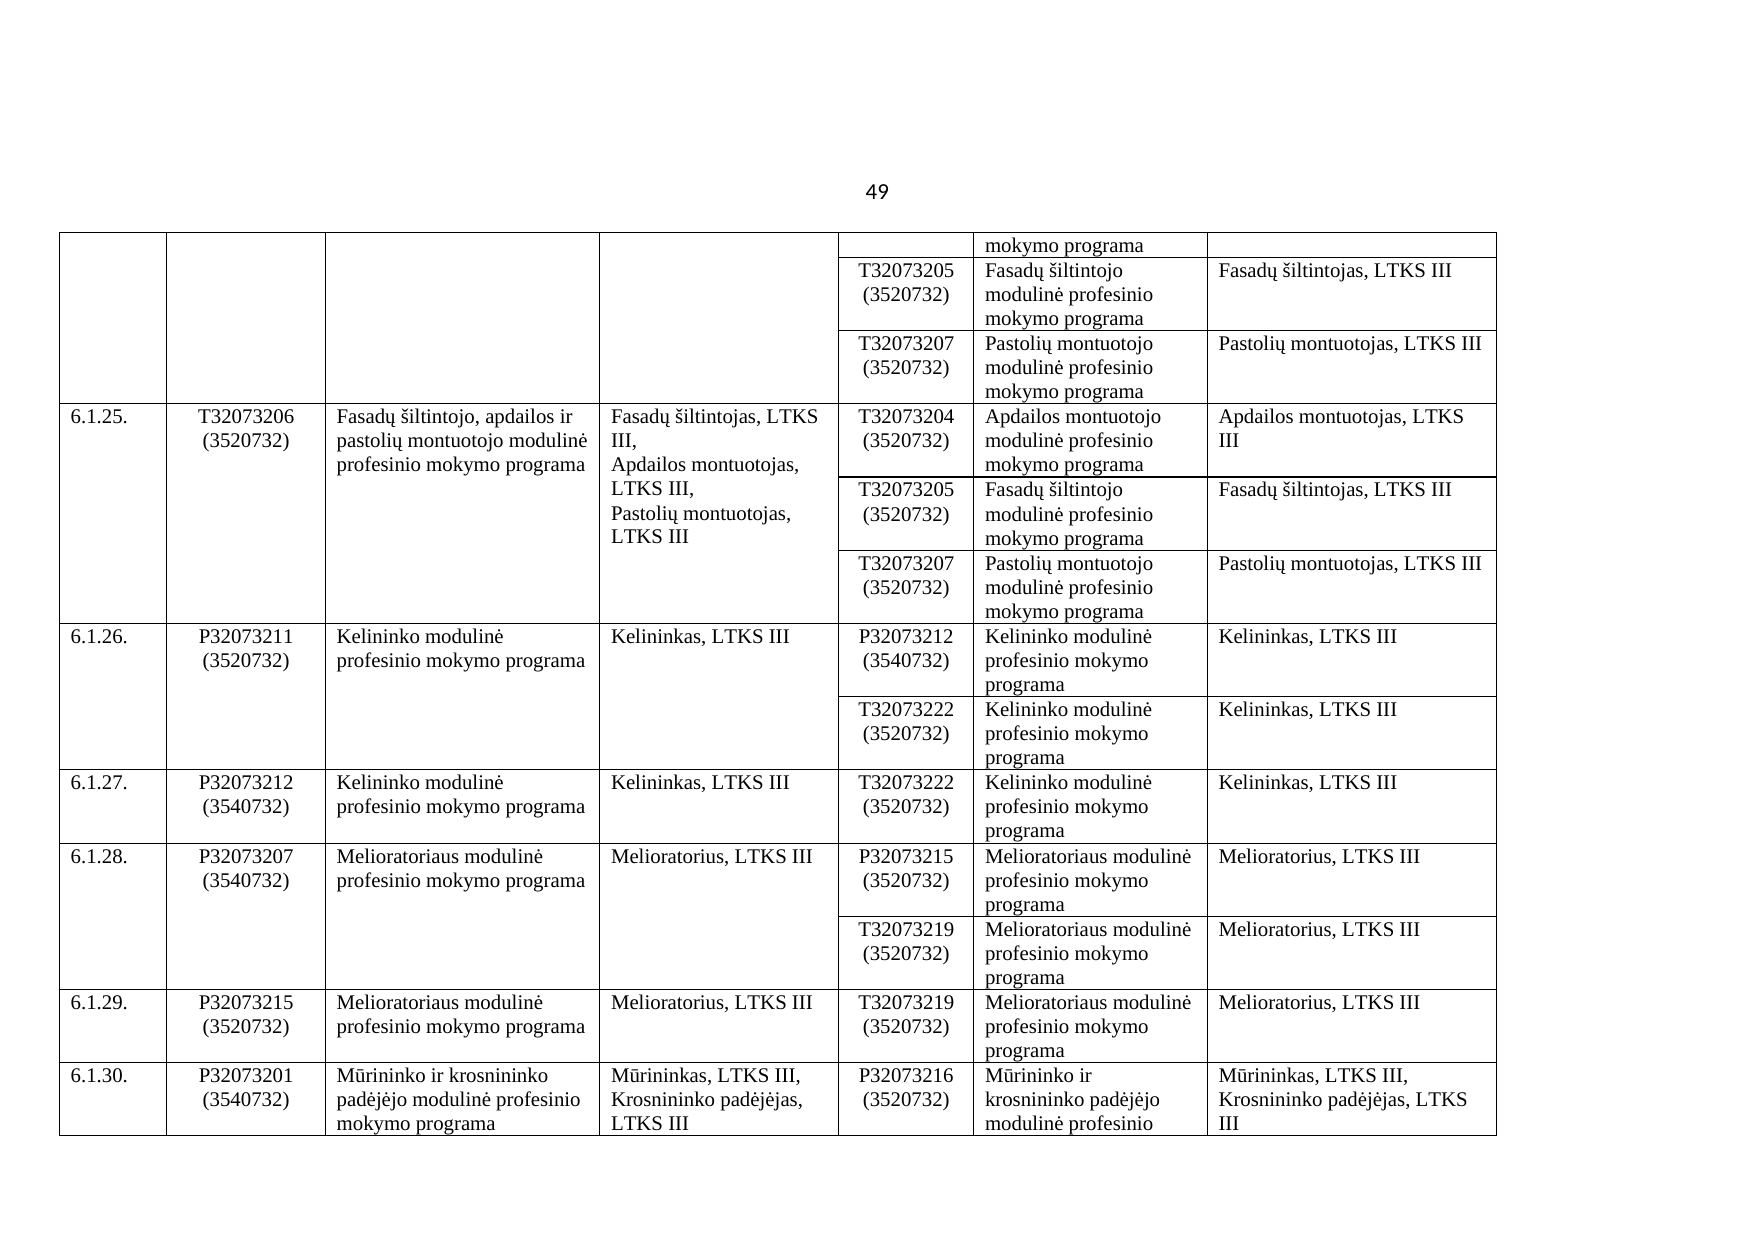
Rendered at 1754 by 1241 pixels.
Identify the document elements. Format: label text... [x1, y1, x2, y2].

table_cell mokymo programa [974, 233, 1207, 257]
table_cell 6.1.30. [60, 1063, 166, 1135]
table_cell [60, 233, 166, 403]
table_cell T32073219 (3520732) [839, 990, 973, 1062]
table_cell T32073222 (3520732) [839, 770, 973, 842]
table_cell T32073207 (3520732) [839, 331, 973, 403]
table_cell Mūrininkas, LTKS III, Krosnininko padėjėjas, LTKS III [600, 1063, 838, 1135]
table_cell P32073201 (3540732) [167, 1063, 325, 1135]
table_cell T32073222 (3520732) [839, 697, 973, 769]
table_cell Kelininkas, LTKS III [600, 770, 838, 842]
table_cell [600, 233, 838, 403]
table_cell Pastolių montuotojo modulinė profesinio mokymo programa [974, 551, 1207, 623]
table_cell Pastolių montuotojo modulinė profesinio mokymo programa [974, 331, 1207, 403]
table_cell T32073204 (3520732) [839, 404, 973, 476]
table_cell Kelininko modulinė profesinio mokymo programa [326, 624, 599, 769]
table_cell Kelininko modulinė profesinio mokymo programa [326, 770, 599, 842]
table_cell Melioratoriaus modulinė profesinio mokymo programa [974, 917, 1207, 989]
table_cell Mūrininko ir krosnininko padėjėjo modulinė profesinio [974, 1063, 1207, 1135]
table_cell Pastolių montuotojas, LTKS III [1208, 551, 1496, 623]
table_cell 6.1.25. [60, 404, 166, 623]
table_cell Kelininkas, LTKS III [1208, 697, 1496, 769]
table_cell Melioratorius, LTKS III [1208, 917, 1496, 989]
table_cell Pastolių montuotojas, LTKS III [1208, 331, 1496, 403]
table_cell T32073206 (3520732) [167, 404, 325, 623]
table_cell T32073205 (3520732) [839, 258, 973, 330]
table_cell Kelininkas, LTKS III [600, 624, 838, 769]
table_cell Fasadų šiltintojo modulinė profesinio mokymo programa [974, 258, 1207, 330]
table_cell P32073207 (3540732) [167, 844, 325, 989]
table_cell Fasadų šiltintojas, LTKS III, Apdailos montuotojas, LTKS III, Pastolių montuotojas, LTKS III [600, 404, 838, 623]
table_cell P32073216 (3520732) [839, 1063, 973, 1135]
table_cell T32073207 (3520732) [839, 551, 973, 623]
table_cell Mūrininko ir krosnininko padėjėjo modulinė profesinio mokymo programa [326, 1063, 599, 1135]
table_cell P32073212 (3540732) [167, 770, 325, 842]
table_cell Melioratorius, LTKS III [600, 844, 838, 989]
table_cell [326, 233, 599, 403]
table_cell Melioratoriaus modulinė profesinio mokymo programa [974, 844, 1207, 916]
table_cell Kelininko modulinė profesinio mokymo programa [974, 770, 1207, 842]
table_cell Fasadų šiltintojo modulinė profesinio mokymo programa [974, 478, 1207, 549]
table_cell Melioratoriaus modulinė profesinio mokymo programa [974, 990, 1207, 1062]
table_cell Mūrininkas, LTKS III, Krosnininko padėjėjas, LTKS III [1208, 1063, 1496, 1135]
table_cell Melioratorius, LTKS III [1208, 844, 1496, 916]
table_cell P32073215 (3520732) [839, 844, 973, 916]
table_cell Apdailos montuotojo modulinė profesinio mokymo programa [974, 404, 1207, 476]
table_cell Apdailos montuotojas, LTKS III [1208, 404, 1496, 476]
table_cell [167, 233, 325, 403]
table_cell 6.1.27. [60, 770, 166, 842]
table_cell [839, 233, 973, 257]
table_cell Fasadų šiltintojo, apdailos ir pastolių montuotojo modulinė profesinio mokymo programa [326, 404, 599, 623]
table_cell Melioratoriaus modulinė profesinio mokymo programa [326, 990, 599, 1062]
table_cell P32073212 (3540732) [839, 624, 973, 696]
table_cell Kelininko modulinė profesinio mokymo programa [974, 624, 1207, 696]
table_cell Kelininko modulinė profesinio mokymo programa [974, 697, 1207, 769]
table_cell Melioratorius, LTKS III [1208, 990, 1496, 1062]
table_cell [1208, 233, 1496, 257]
table_cell Melioratoriaus modulinė profesinio mokymo programa [326, 844, 599, 989]
table_cell 6.1.28. [60, 844, 166, 989]
table_cell Fasadų šiltintojas, LTKS III [1208, 258, 1496, 330]
table_cell 6.1.29. [60, 990, 166, 1062]
table_cell Kelininkas, LTKS III [1208, 770, 1496, 842]
table_cell Melioratorius, LTKS III [600, 990, 838, 1062]
table_cell Fasadų šiltintojas, LTKS III [1208, 478, 1496, 549]
table_cell T32073219 (3520732) [839, 917, 973, 989]
table_cell 6.1.26. [60, 624, 166, 769]
table_cell Kelininkas, LTKS III [1208, 624, 1496, 696]
table_cell T32073205 (3520732) [839, 478, 973, 549]
table_cell P32073215 (3520732) [167, 990, 325, 1062]
table_cell P32073211 (3520732) [167, 624, 325, 769]
